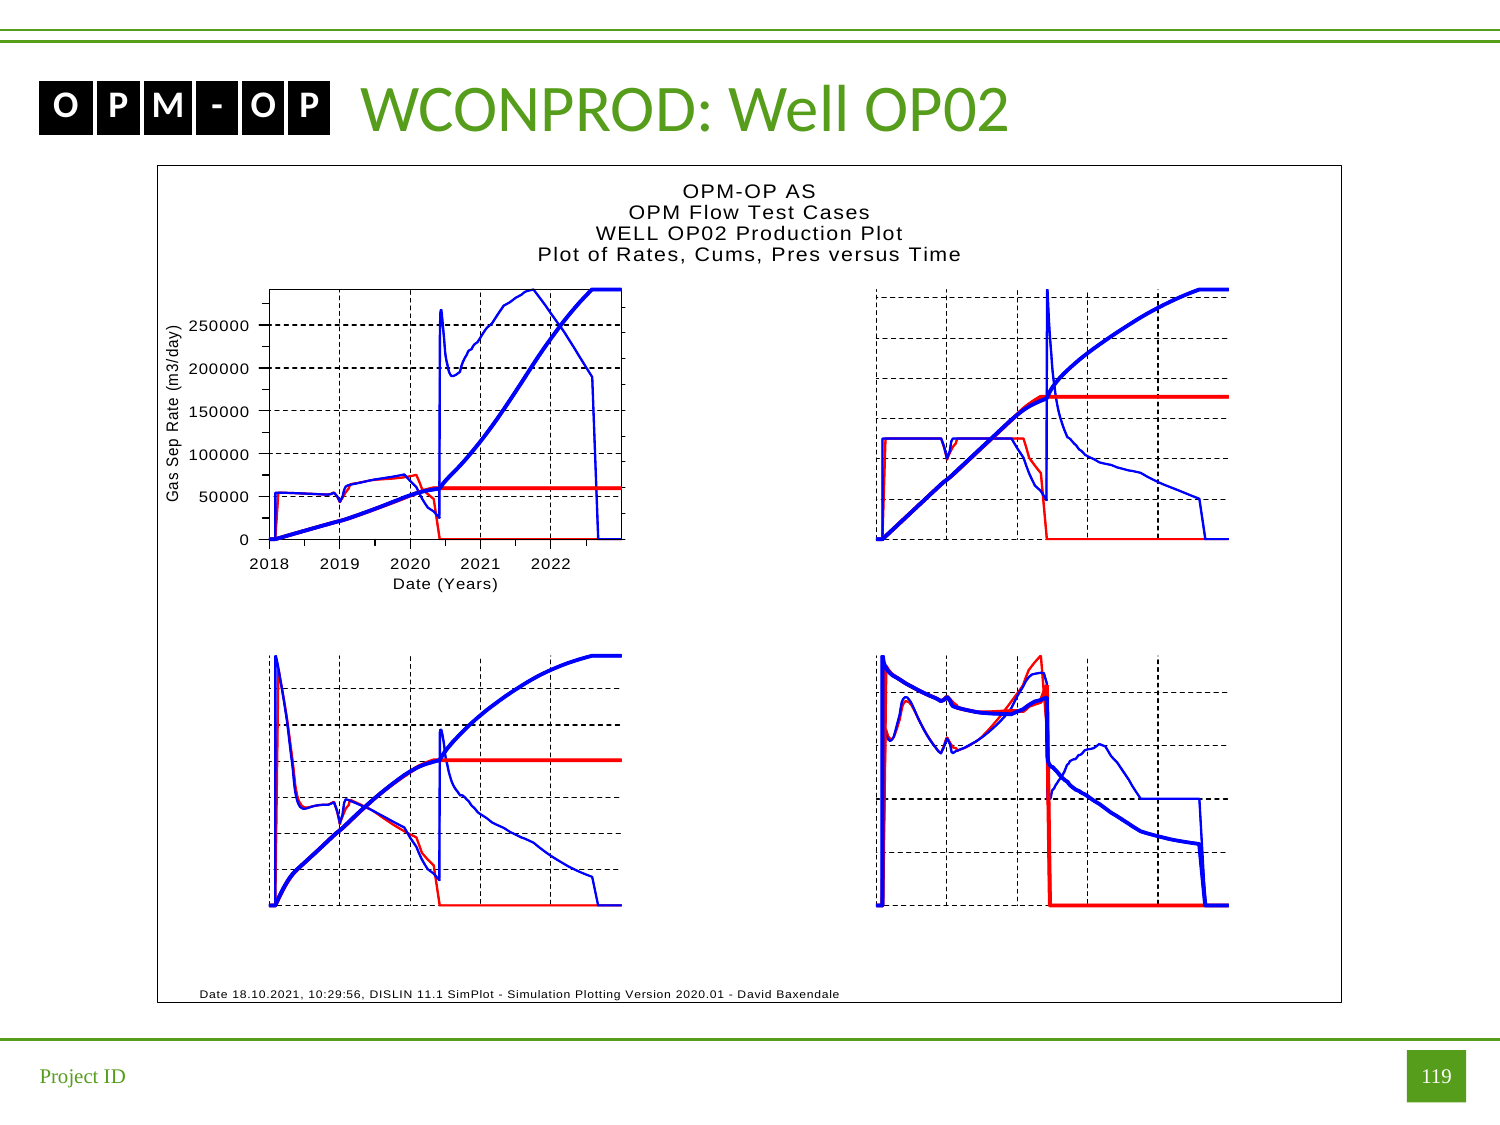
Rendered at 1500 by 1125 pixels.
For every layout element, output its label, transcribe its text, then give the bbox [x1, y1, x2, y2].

picture [157, 165, 1343, 1004]
title WCONPROD: well OP02 [360, 77, 1425, 153]
